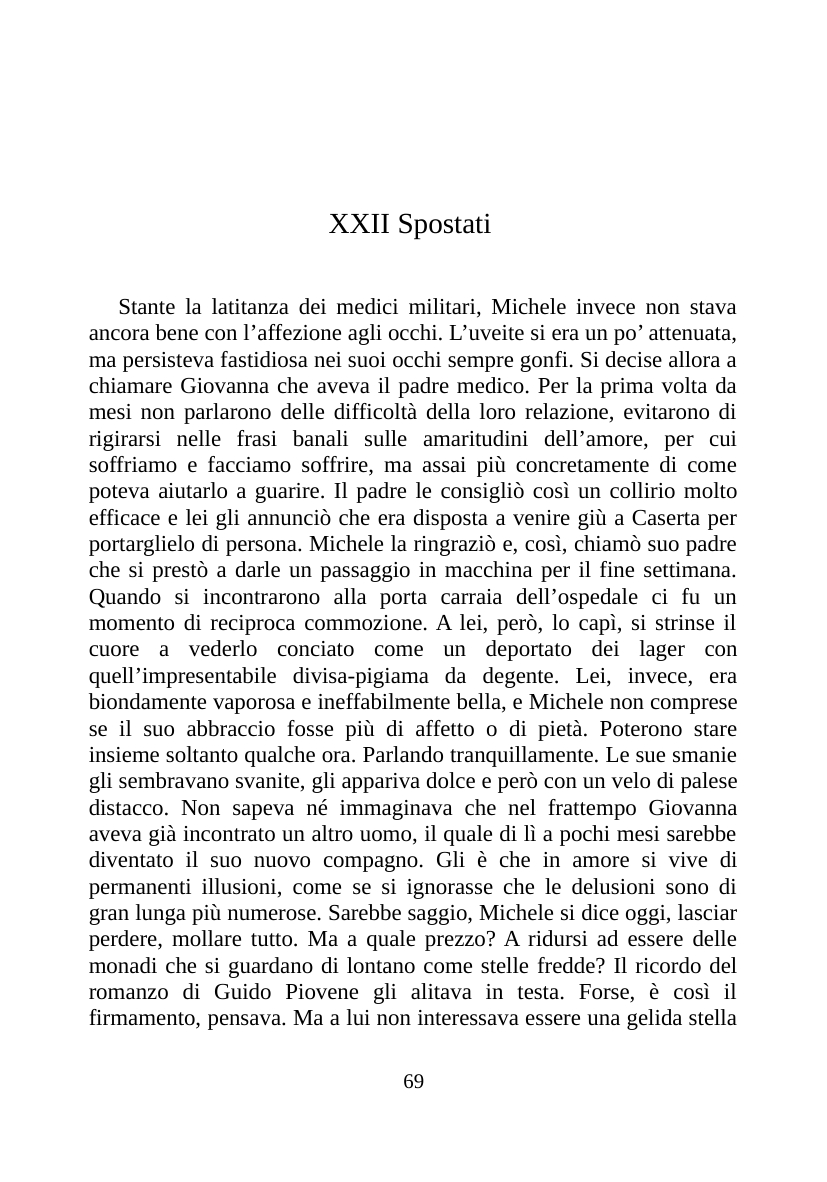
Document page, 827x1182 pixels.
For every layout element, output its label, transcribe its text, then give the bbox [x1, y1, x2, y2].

subtitle XXII Spostati [88, 207, 738, 240]
text Stante la latitanza dei medici militari, Michele invece non stava ancora bene con l’affezione agli occhi. L’uveite si era un po’ attenuata, ma persisteva fastidiosa nei suoi occhi sempre gonfi. Si decise allora a chiamare Giovanna che aveva il padre medico. Per la prima volta da mesi non parlarono delle difficoltà della loro relazione, evitarono di rigirarsi nelle frasi banali sulle amaritudini dell’amore, per cui soffriamo e facciamo soffrire, ma assai più concretamente di come poteva aiutarlo a guarire. Il padre le consigliò così un collirio molto efficace e lei gli annunciò che era disposta a venire giù a Caserta per portarglielo di persona. Michele la ringraziò e, così, chiamò suo padre che si prestò a darle un passaggio in macchina per il fine settimana. Quando si incontrarono alla porta carraia dell’ospedale ci fu un momento di reciproca commozione. A lei, però, lo capì, si strinse il cuore a vederlo conciato come un deportato dei lager con quell’impresentabile divisa-pigiama da degente. Lei, invece, era biondamente vaporosa e ineffabilmente bella, e Michele non comprese se il suo abbraccio fosse più di affetto o di pietà. Poterono stare insieme soltanto qualche ora. Parlando tranquillamente. Le sue smanie gli sembravano svanite, gli appariva dolce e però con un velo di palese distacco. Non sapeva né immaginava che nel frattempo Giovanna aveva già incontrato un altro uomo, il quale di lì a pochi mesi sarebbe diventato il suo nuovo compagno. Gli è che in amore si vive di permanenti illusioni, come se si ignorasse che le delusioni sono di gran lunga più numerose. Sarebbe saggio, Michele si dice oggi, lasciar perdere, mollare tutto. Ma a quale prezzo? A ridursi ad essere delle monadi che si guardano di lontano come stelle fredde? Il ricordo del romanzo di Guido Piovene gli alitava in testa. Forse, è così il firmamento, pensava. Ma a lui non interessava essere una gelida stella [88, 293, 738, 1031]
